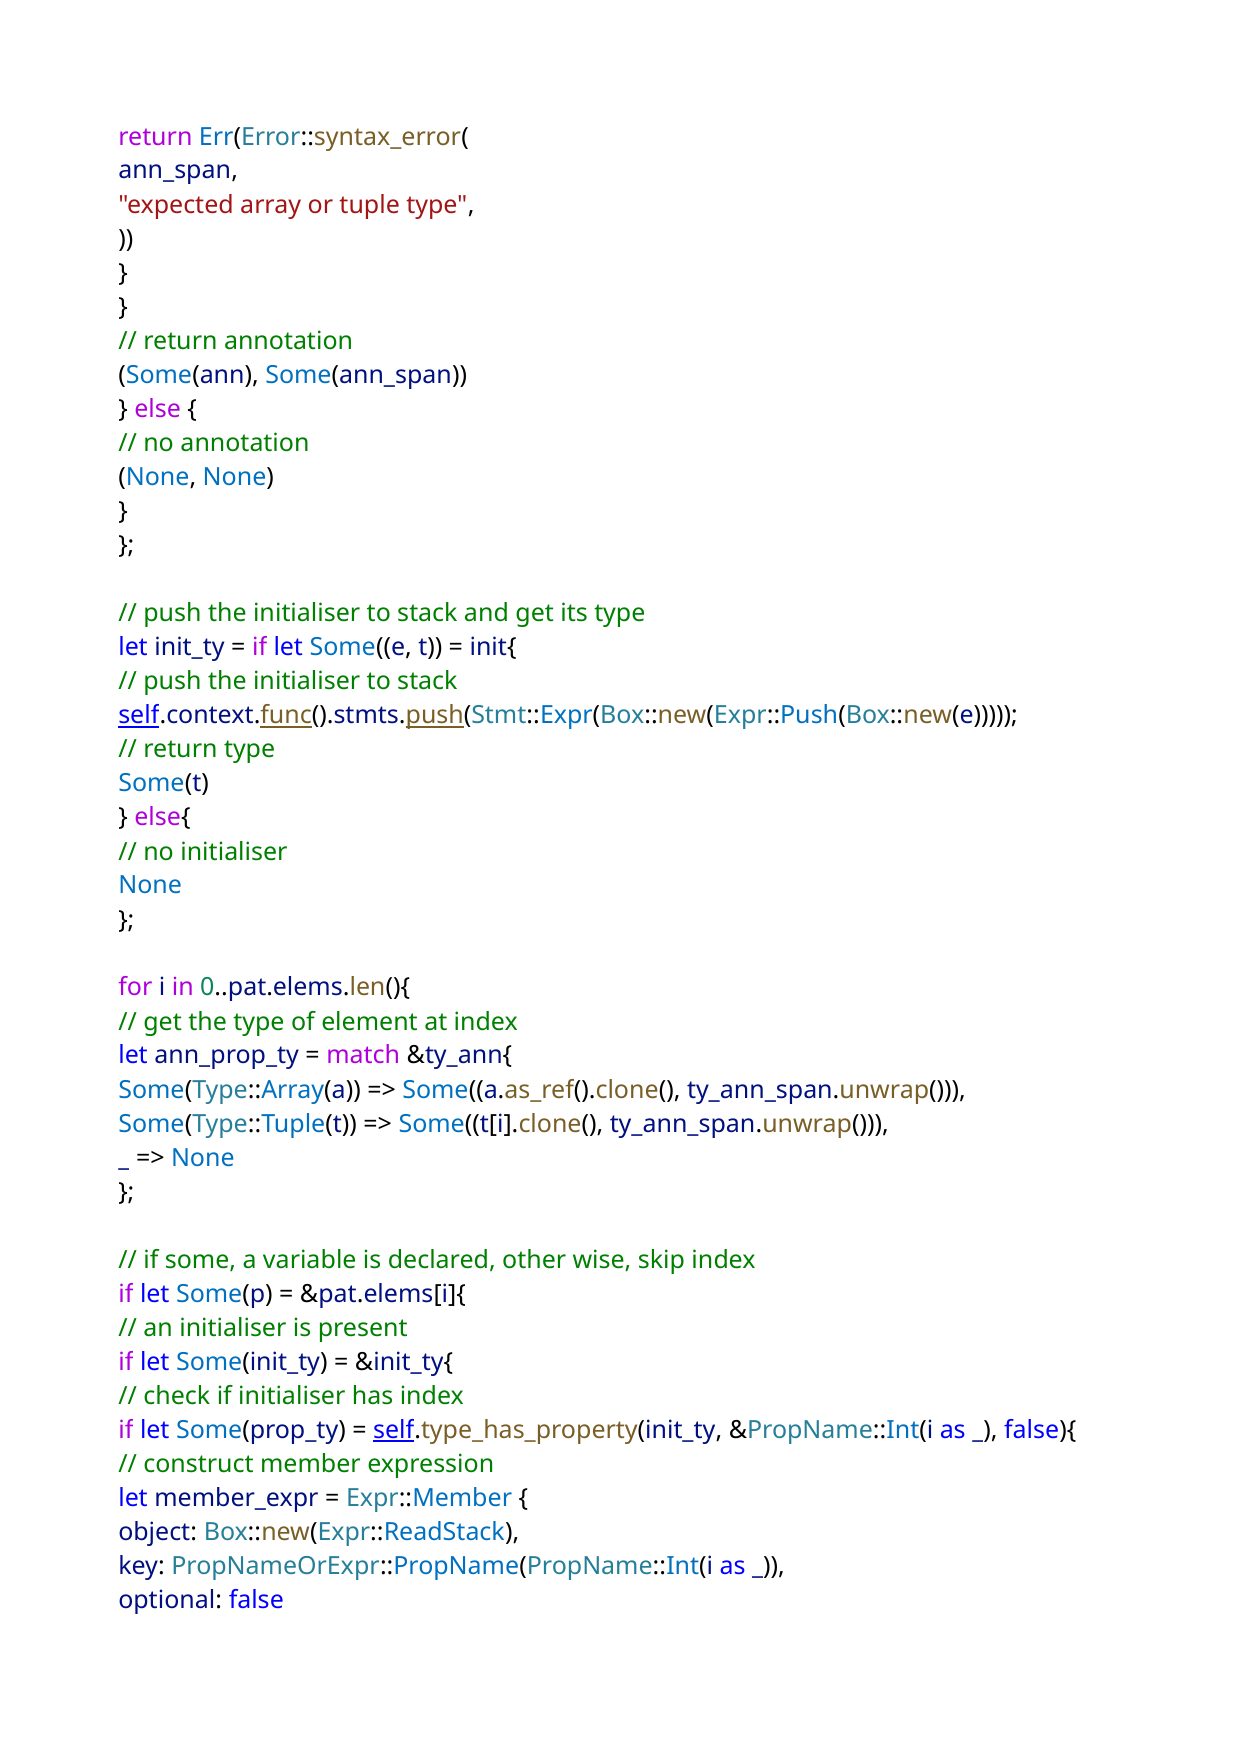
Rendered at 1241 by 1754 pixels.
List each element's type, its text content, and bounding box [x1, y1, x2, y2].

text } [118, 288, 1122, 322]
text if let Some(init_ty) = &init_ty{ [118, 1343, 1122, 1377]
text Some(t) [118, 765, 1122, 799]
text // push the initialiser to stack and get its type [118, 595, 1122, 629]
text "expected array or tuple type", [118, 186, 1122, 220]
text // return annotation [118, 322, 1122, 357]
text ann_span, [118, 152, 1122, 186]
text let member_expr = Expr::Member { [118, 1480, 1122, 1514]
text let init_ty = if let Some((e, t)) = init{ [118, 629, 1122, 663]
text } [118, 493, 1122, 527]
text optional: false [118, 1582, 1122, 1616]
text if let Some(prop_ty) = self.type_has_property(init_ty, &PropName::Int(i as _), false){ [118, 1412, 1122, 1446]
text for i in 0..pat.elems.len(){ [118, 969, 1122, 1003]
text Some(Type::Array(a)) => Some((a.as_ref().clone(), ty_ann_span.unwrap())), [118, 1071, 1122, 1105]
text Some(Type::Tuple(t)) => Some((t[i].clone(), ty_ann_span.unwrap())), [118, 1105, 1122, 1139]
text } else{ [118, 799, 1122, 833]
text // no annotation [118, 425, 1122, 459]
text key: PropNameOrExpr::PropName(PropName::Int(i as _)), [118, 1548, 1122, 1582]
text // get the type of element at index [118, 1003, 1122, 1037]
text // return type [118, 731, 1122, 765]
text // push the initialiser to stack [118, 663, 1122, 697]
text // an initialiser is present [118, 1309, 1122, 1343]
text // if some, a variable is declared, other wise, skip index [118, 1241, 1122, 1275]
text self.context.func().stmts.push(Stmt::Expr(Box::new(Expr::Push(Box::new(e))))); [118, 697, 1122, 731]
text } [118, 254, 1122, 288]
text }; [118, 1173, 1122, 1207]
text }; [118, 901, 1122, 935]
text } else { [118, 391, 1122, 425]
text )) [118, 220, 1122, 254]
text return Err(Error::syntax_error( [118, 118, 1122, 152]
text None [118, 867, 1122, 901]
text // no initialiser [118, 833, 1122, 867]
text // check if initialiser has index [118, 1377, 1122, 1412]
text (None, None) [118, 459, 1122, 493]
text _ => None [118, 1139, 1122, 1173]
text (Some(ann), Some(ann_span)) [118, 357, 1122, 391]
text let ann_prop_ty = match &ty_ann{ [118, 1037, 1122, 1071]
text if let Some(p) = &pat.elems[i]{ [118, 1275, 1122, 1309]
text object: Box::new(Expr::ReadStack), [118, 1514, 1122, 1548]
text // construct member expression [118, 1446, 1122, 1480]
text }; [118, 527, 1122, 561]
